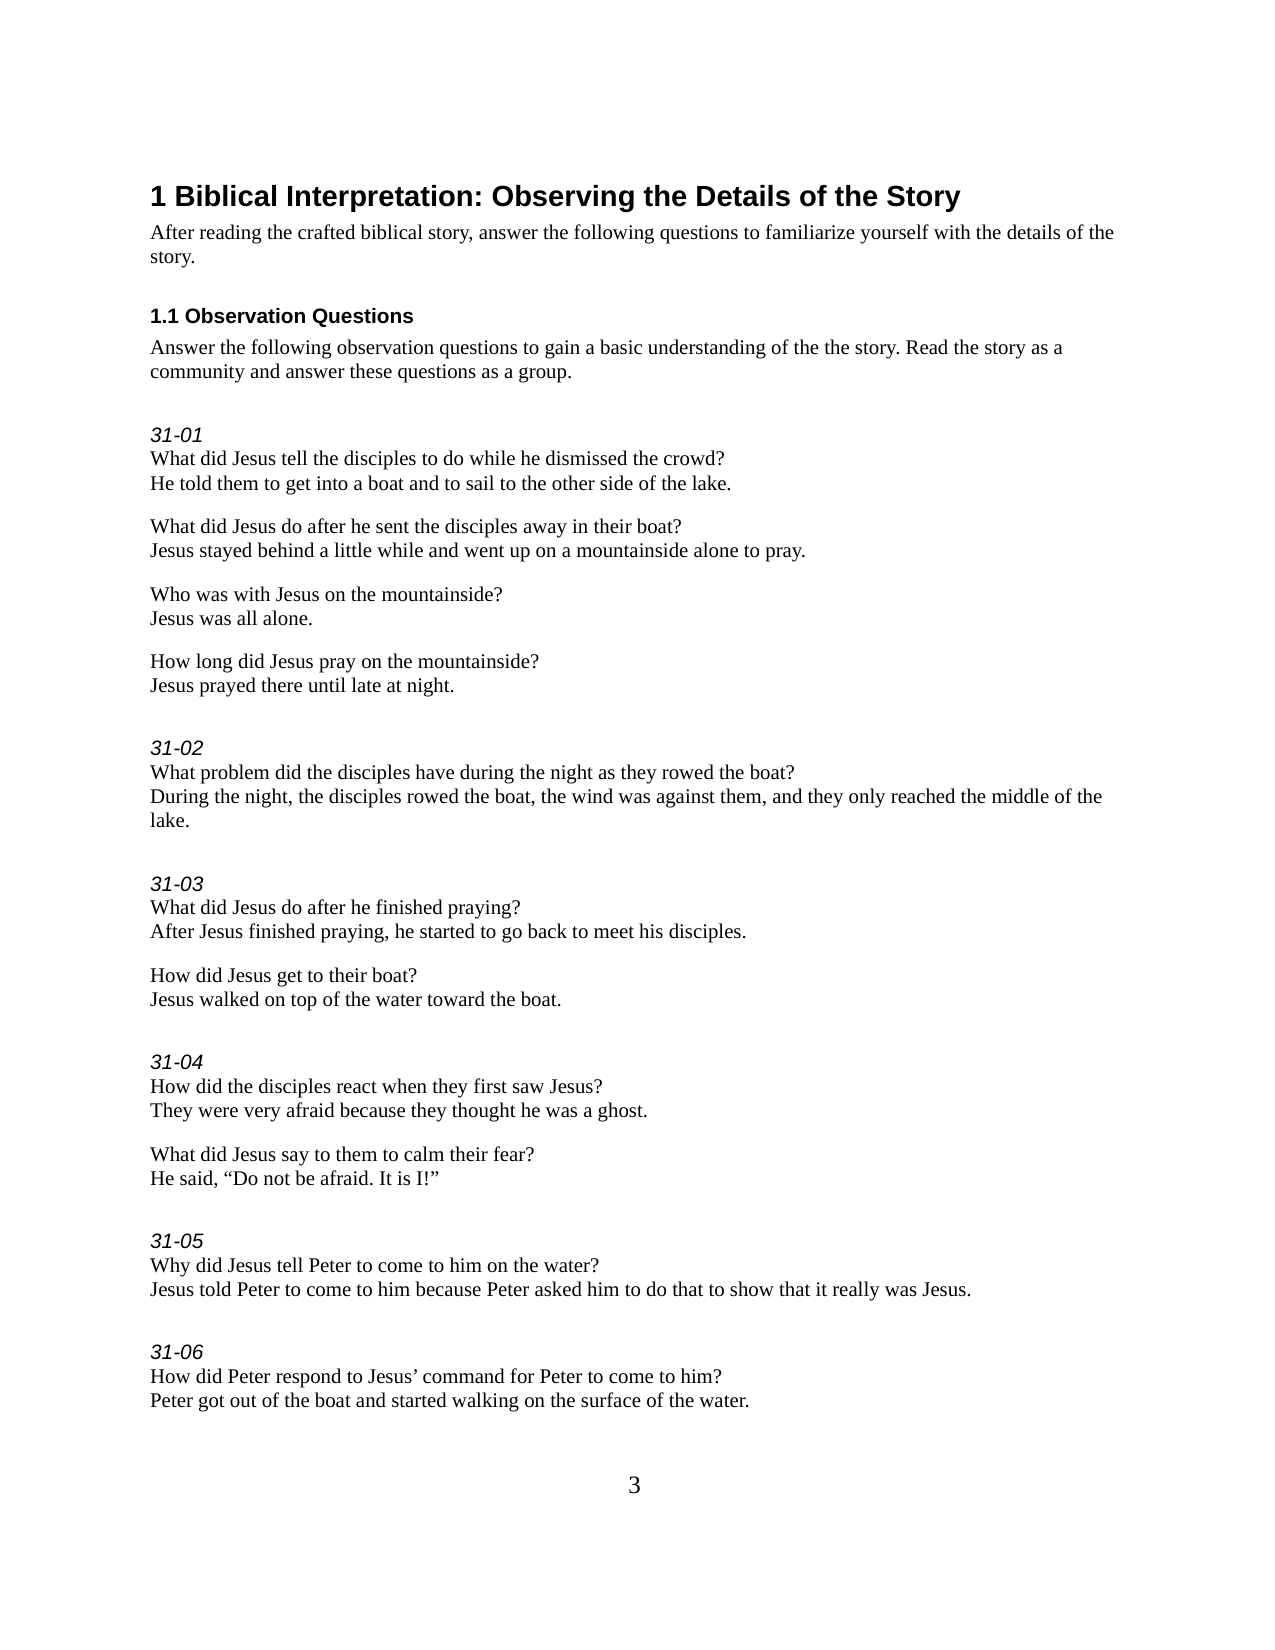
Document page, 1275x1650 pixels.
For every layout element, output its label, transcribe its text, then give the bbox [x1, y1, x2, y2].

subtitle 31-02 [150, 736, 1125, 760]
text What did Jesus say to them to calm their fear? He said, “Do not be afraid. It is I!” [150, 1142, 1125, 1190]
text What did Jesus tell the disciples to do while he dismissed the crowd? He told them to get into a boat and to sail to the other side of the lake. [150, 446, 1125, 494]
text What did Jesus do after he sent the disciples away in their boat? Jesus stayed behind a little while and went up on a mountainside alone to pray. [150, 514, 1125, 562]
subtitle 31-04 [150, 1050, 1125, 1074]
subtitle 31-05 [150, 1229, 1125, 1253]
text What did Jesus do after he finished praying? After Jesus finished praying, he started to go back to meet his disciples. [150, 895, 1125, 943]
text How did Jesus get to their boat? Jesus walked on top of the water toward the boat. [150, 963, 1125, 1011]
text After reading the crafted biblical story, answer the following questions to familiarize yourself with the details of the story. [150, 220, 1125, 268]
text How long did Jesus pray on the mountainside? Jesus prayed there until late at night. [150, 649, 1125, 697]
subtitle 1.1 Observation Questions [150, 304, 1125, 328]
text How did Peter respond to Jesus’ command for Peter to come to him? Peter got out of the boat and started walking on the surface of the water. [150, 1364, 1125, 1412]
text Answer the following observation questions to gain a basic understanding of the the story. Read the story as a community and answer these questions as a group. [150, 335, 1125, 383]
text What problem did the disciples have during the night as they rowed the boat? During the night, the disciples rowed the boat, the wind was against them, and they only reached the middle of the lake. [150, 760, 1125, 832]
text How did the disciples react when they first saw Jesus? They were very afraid because they thought he was a ghost. [150, 1074, 1125, 1122]
subtitle 31-03 [150, 871, 1125, 895]
subtitle 31-06 [150, 1340, 1125, 1364]
text Who was with Jesus on the mountainside? Jesus was all alone. [150, 582, 1125, 630]
subtitle 31-01 [150, 422, 1125, 446]
text Why did Jesus tell Peter to come to him on the water? Jesus told Peter to come to him because Peter asked him to do that to show that it really was Jesus. [150, 1253, 1125, 1301]
subtitle 1 Biblical Interpretation: Observing the Details of the Story [150, 179, 1125, 212]
